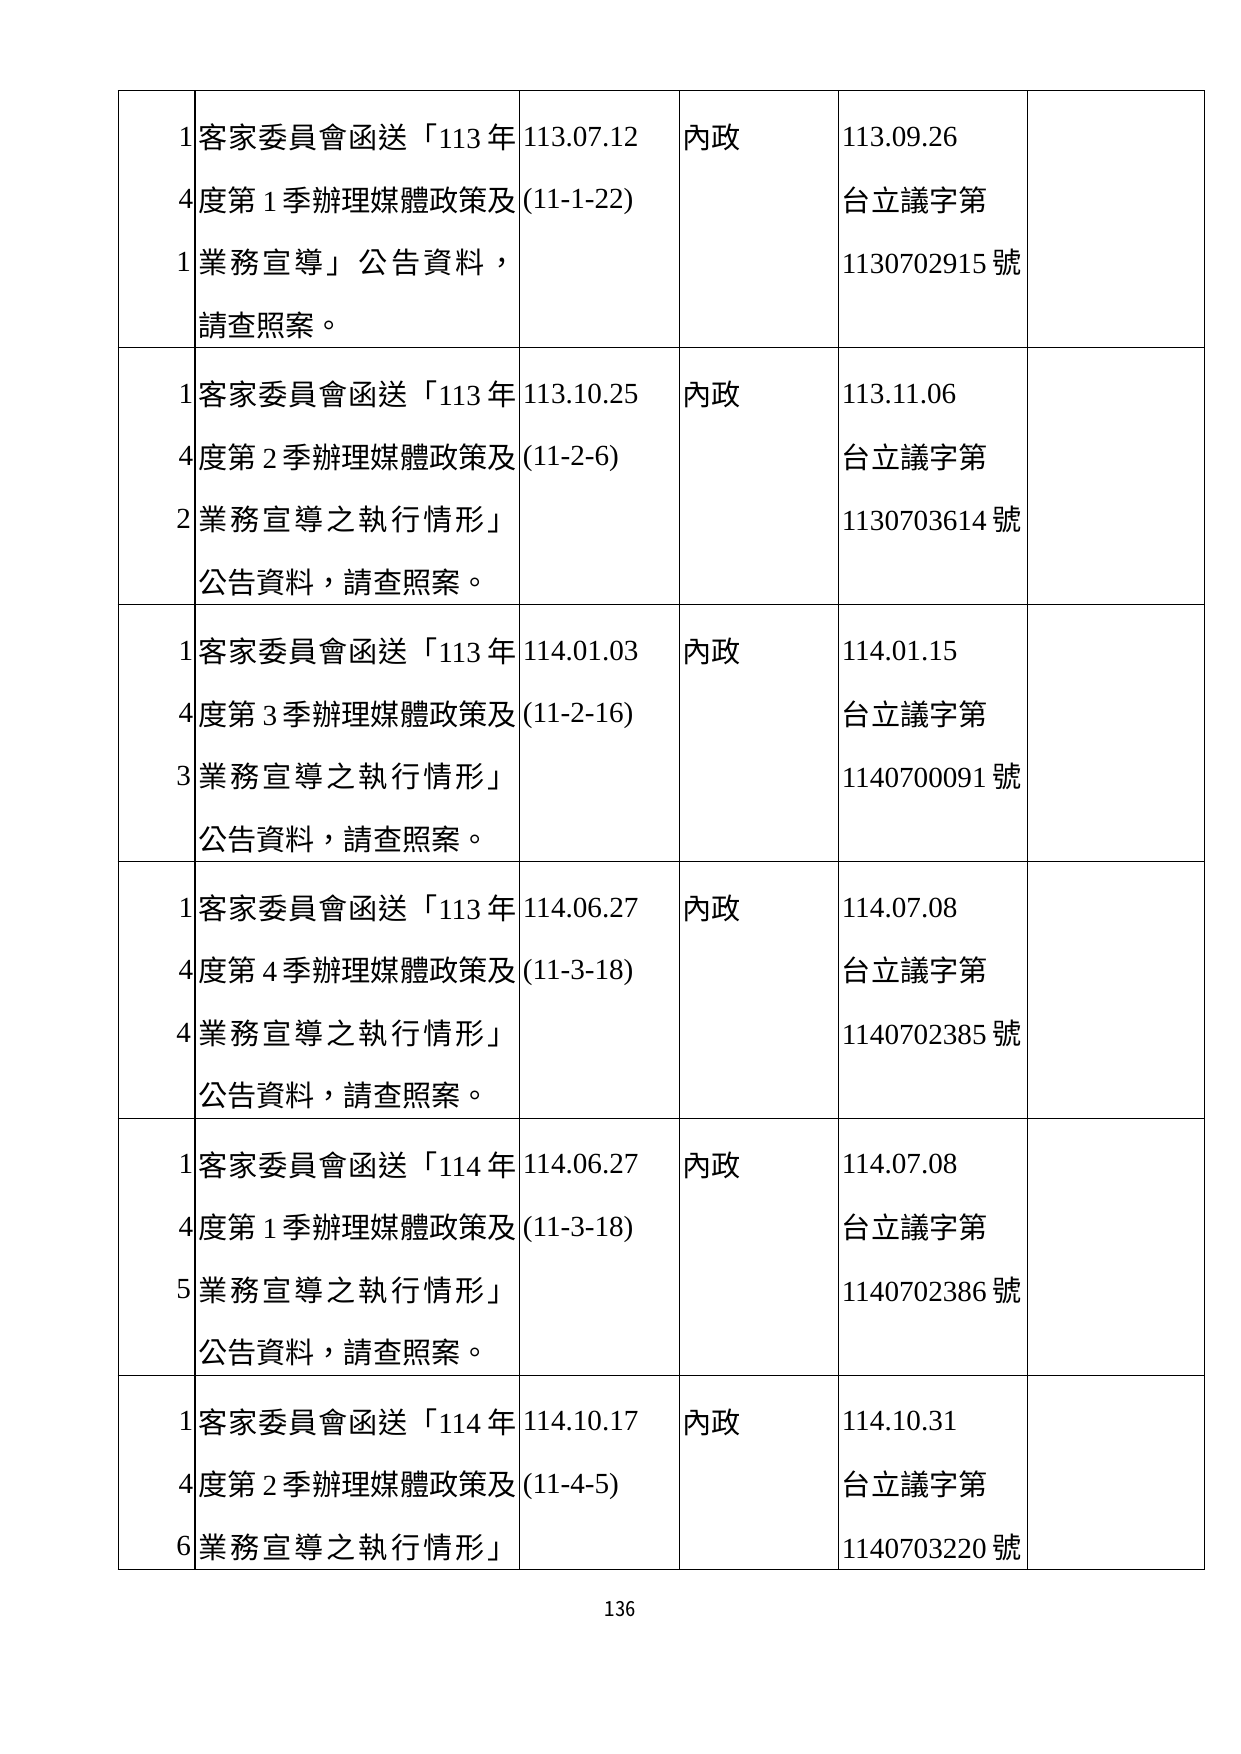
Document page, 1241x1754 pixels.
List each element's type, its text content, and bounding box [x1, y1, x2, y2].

table_cell 113.10.25 (11-2-6) [520, 348, 679, 604]
table_cell [119, 1376, 194, 1569]
table_cell 內政 [680, 1376, 838, 1569]
table_cell 客家委員會函送「114年度第1季辦理媒體政策及業務宣導之執行情形」公告資料，請查照案。 [196, 1119, 519, 1375]
table_cell [1028, 1119, 1204, 1375]
table_cell 客家委員會函送「113年度第4季辦理媒體政策及業務宣導之執行情形」公告資料，請查照案。 [196, 862, 519, 1118]
table_cell [119, 348, 194, 604]
table_cell [1028, 862, 1204, 1118]
table_cell [119, 1119, 194, 1375]
table_cell 114.06.27 (11-3-18) [520, 862, 679, 1118]
table_cell [1028, 1376, 1204, 1569]
table_cell [119, 605, 194, 861]
table_cell 114.01.15 台立議字第1140700091號 [839, 605, 1027, 861]
table_cell 114.01.03 (11-2-16) [520, 605, 679, 861]
table_cell 內政 [680, 91, 838, 347]
table_cell 客家委員會函送「113年度第2季辦理媒體政策及業務宣導之執行情形」公告資料，請查照案。 [196, 348, 519, 604]
table_cell 113.11.06 台立議字第1130703614號 [839, 348, 1027, 604]
table_cell 114.07.08 台立議字第1140702386號 [839, 1119, 1027, 1375]
table_cell 內政 [680, 862, 838, 1118]
table_cell [119, 91, 194, 347]
table_cell 內政 [680, 1119, 838, 1375]
table_cell 114.06.27 (11-3-18) [520, 1119, 679, 1375]
table_cell 114.10.17 (11-4-5) [520, 1376, 679, 1569]
table_cell 113.07.12 (11-1-22) [520, 91, 679, 347]
table_cell [1028, 91, 1204, 347]
table_cell 客家委員會函送「114年度第2季辦理媒體政策及業務宣導之執行情形」 [196, 1376, 519, 1569]
table_cell 內政 [680, 348, 838, 604]
table_cell [1028, 605, 1204, 861]
table_cell 114.07.08 台立議字第1140702385號 [839, 862, 1027, 1118]
table_cell [1028, 348, 1204, 604]
table_cell 內政 [680, 605, 838, 861]
table_cell 113.09.26 台立議字第1130702915號 [839, 91, 1027, 347]
table_cell 客家委員會函送「113年度第1季辦理媒體政策及業務宣導」公告資料，請查照案。 [196, 91, 519, 347]
table_cell [119, 862, 194, 1118]
table_cell 114.10.31 台立議字第1140703220號 [839, 1376, 1027, 1569]
table_cell 客家委員會函送「113年度第3季辦理媒體政策及業務宣導之執行情形」公告資料，請查照案。 [196, 605, 519, 861]
